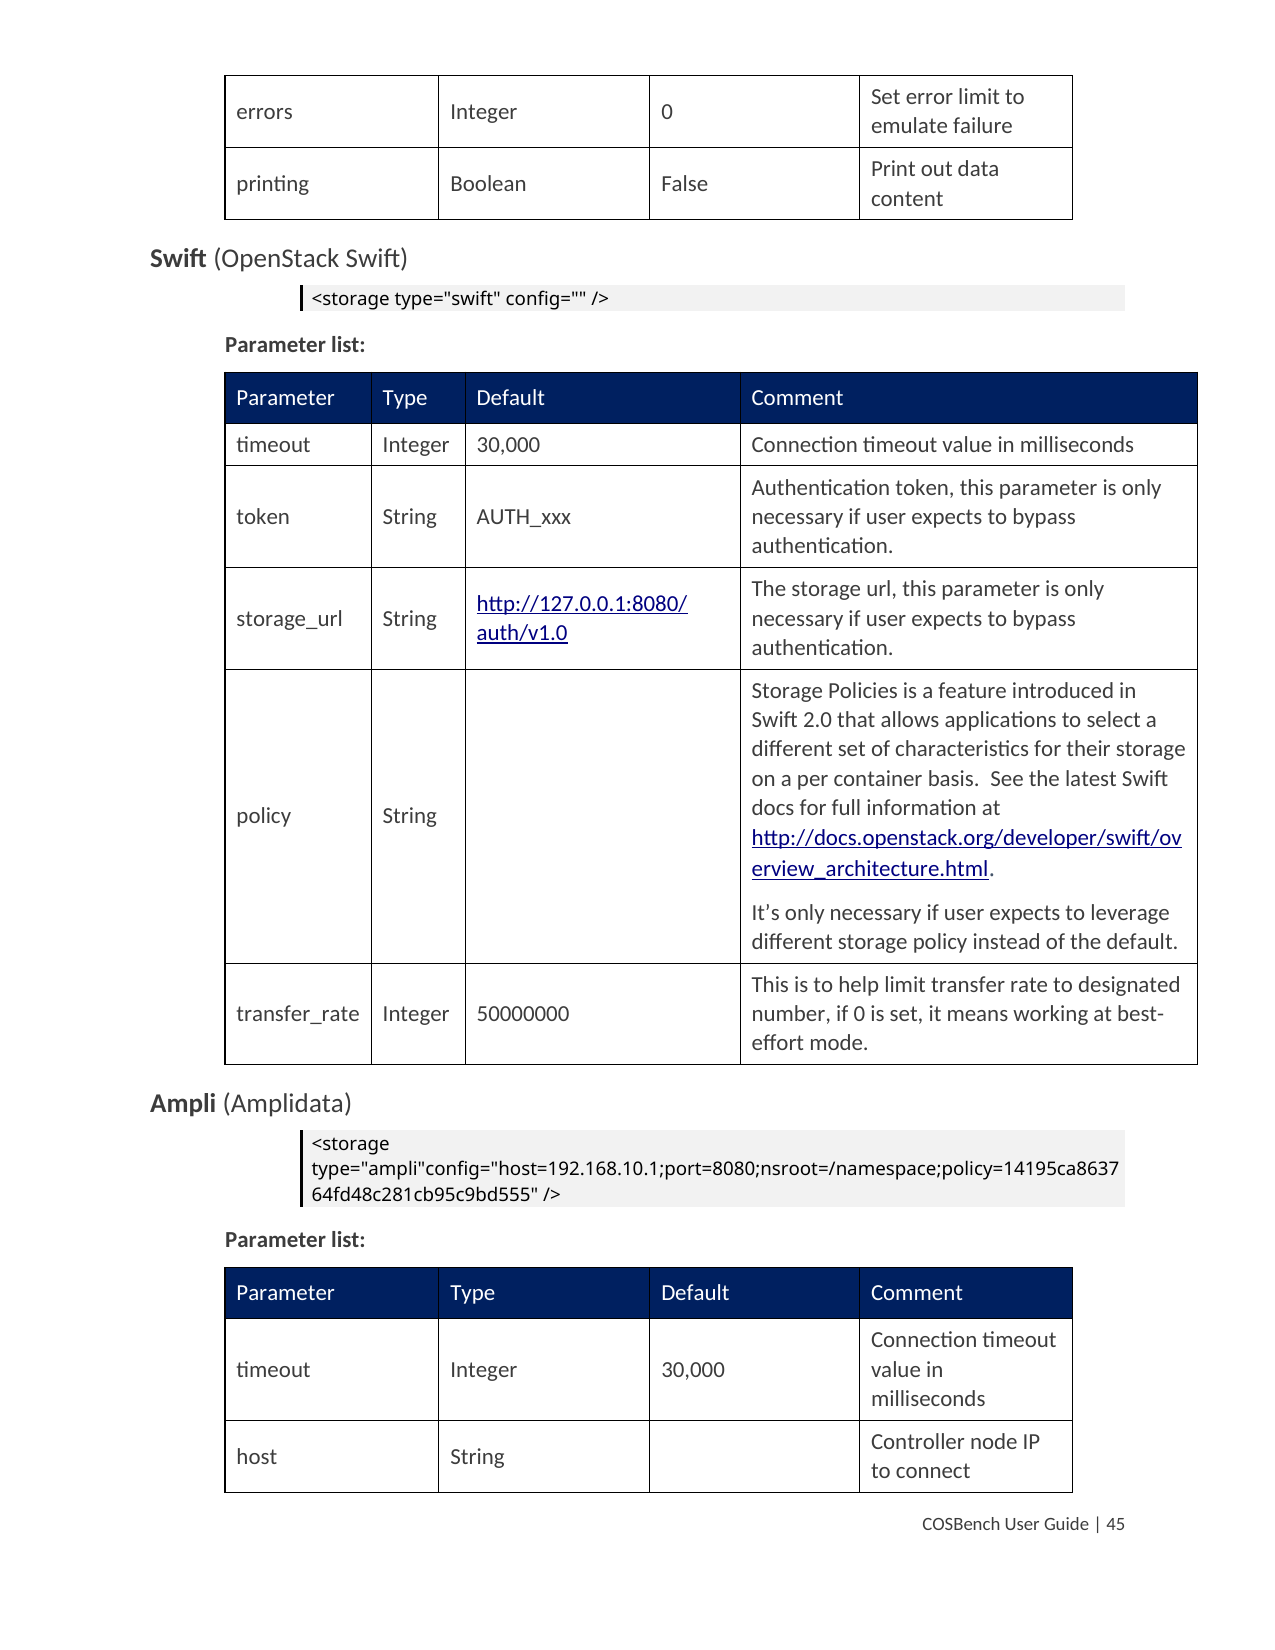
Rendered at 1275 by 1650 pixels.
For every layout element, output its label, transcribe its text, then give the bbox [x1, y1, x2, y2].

table_cell timeout [226, 1319, 438, 1420]
table_cell 0 [650, 76, 859, 147]
table_cell String [372, 670, 465, 962]
table_cell This is to help limit transfer rate to designated number, if 0 is set, it means working at best-effort mode. [741, 964, 1197, 1064]
table_header Default [466, 373, 740, 423]
subtitle Ampli (Amplidata) [150, 1086, 1125, 1119]
table_cell token [226, 466, 371, 567]
table_cell Integer [439, 1319, 649, 1420]
table_cell Set error limit to emulate failure [860, 76, 1072, 147]
table_cell Controller node IP to connect [860, 1421, 1072, 1492]
table_cell Connection timeout value in milliseconds [741, 424, 1197, 465]
table_cell 30,000 [650, 1319, 859, 1420]
table_cell errors [226, 76, 438, 147]
table_cell Boolean [439, 148, 649, 219]
table_cell False [650, 148, 859, 219]
table_header Type [439, 1268, 649, 1318]
table_cell Print out data content [860, 148, 1072, 219]
table_header Parameter [226, 373, 371, 423]
table_cell policy [226, 670, 371, 962]
table_cell storage_url [226, 568, 371, 668]
table_cell Integer [372, 424, 465, 465]
table_cell [650, 1421, 859, 1492]
table_cell printing [226, 148, 438, 219]
table_cell String [439, 1421, 649, 1492]
table_cell Connection timeout value in milliseconds [860, 1319, 1072, 1420]
table_header Parameter [226, 1268, 438, 1318]
table_cell host [226, 1421, 438, 1492]
table_cell http://127.0.0.1:8080/auth/v1.0 [466, 568, 740, 668]
table_cell Integer [439, 76, 649, 147]
table_header Comment [741, 373, 1197, 423]
table_header Comment [860, 1268, 1072, 1318]
table_header Default [650, 1268, 859, 1318]
table_cell 30,000 [466, 424, 740, 465]
table_cell [466, 670, 740, 962]
table_cell transfer_rate [226, 964, 371, 1064]
table_cell String [372, 568, 465, 668]
text <storage type="ampli"config="host=192.168.10.1;port=8080;nsroot=/namespace;policy=14195ca863764fd48c281cb95c9bd555" /> [303, 1130, 1125, 1207]
text <storage type="swift" config="" /> [303, 285, 1125, 311]
table_cell Integer [372, 964, 465, 1064]
table_cell String [372, 466, 465, 567]
table_cell Storage Policies is a feature introduced in Swift 2.0 that allows applications to select a different set of characteristics for their storage on a per container basis. See the latest Swift docs for full information at http://docs.openstack.org/developer/swift/overview_architecture.html. It’s only necessary if user expects to leverage different storage policy instead of the default. [741, 670, 1197, 962]
table_cell The storage url, this parameter is only necessary if user expects to bypass authentication. [741, 568, 1197, 668]
table_cell Authentication token, this parameter is only necessary if user expects to bypass authentication. [741, 466, 1197, 567]
text Parameter list: [225, 330, 1125, 358]
table_cell timeout [226, 424, 371, 465]
table_cell AUTH_xxx [466, 466, 740, 567]
table_cell 50000000 [466, 964, 740, 1064]
text Parameter list: [225, 1225, 1125, 1253]
subtitle Swift (OpenStack Swift) [150, 241, 1125, 274]
table_header Type [372, 373, 465, 423]
